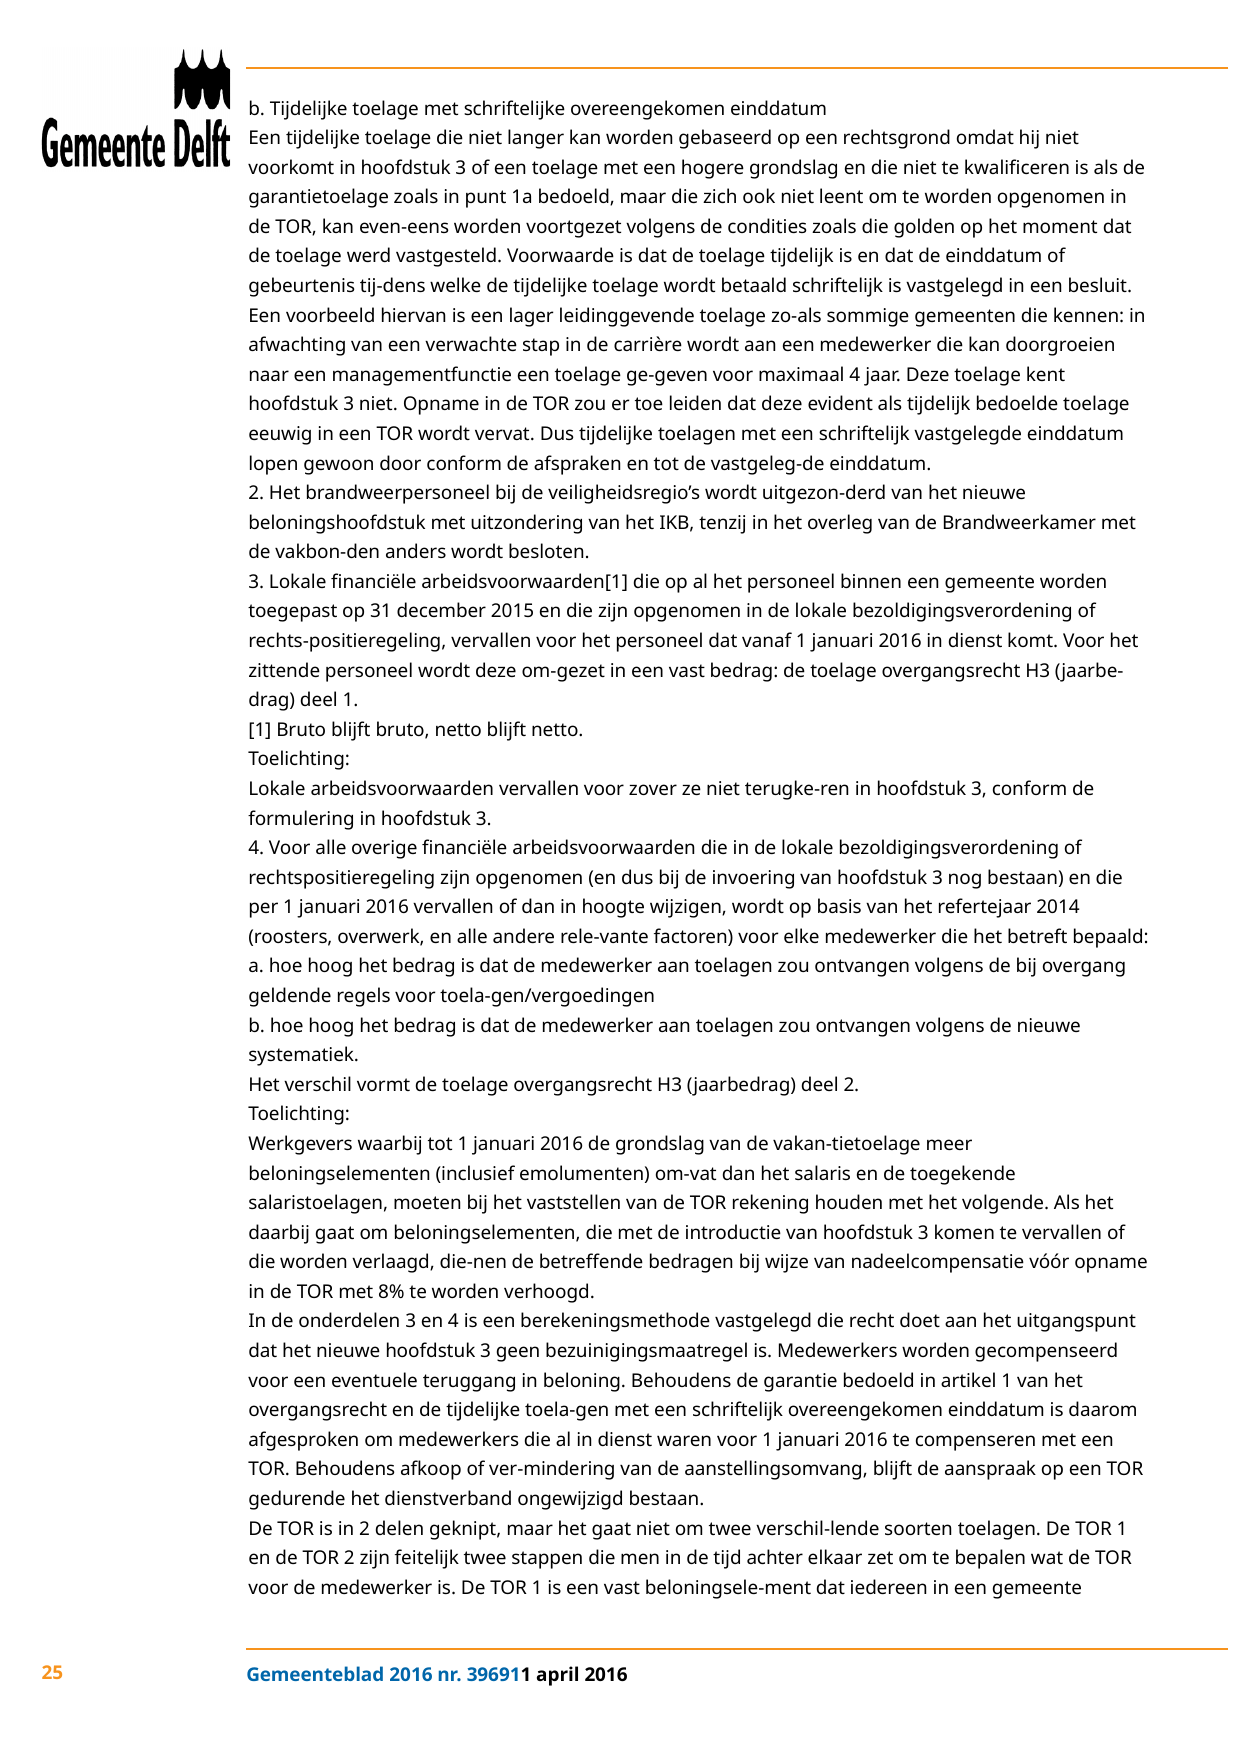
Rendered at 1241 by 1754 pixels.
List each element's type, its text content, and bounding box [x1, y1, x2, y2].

text Toelichting: [248, 1101, 1152, 1126]
text b. Tijdelijke toelage met schriftelijke overeengekomen einddatum [248, 95, 1152, 121]
text De TOR is in 2 delen geknipt, maar het gaat niet om twee verschil-lende soorten toelagen. De TOR 1 en de TOR 2 zijn feitelijk twee stappen die men in de tijd achter elkaar zet om te bepalen wat de TOR voor de medewerker is. De TOR 1 is een vast beloningsele-ment dat iedereen in een gemeente [248, 1515, 1152, 1600]
text 4. Voor alle overige financiële arbeidsvoorwaarden die in de lokale bezoldigingsverordening of rechtspositieregeling zijn opgenomen (en dus bij de invoering van hoofdstuk 3 nog bestaan) en die per 1 januari 2016 vervallen of dan in hoogte wijzigen, wordt op basis van het refertejaar 2014 (roosters, overwerk, en alle andere rele-vante factoren) voor elke medewerker die het betreft bepaald: [248, 834, 1152, 949]
picture [41, 47, 231, 172]
text 2. Het brandweerpersoneel bij de veiligheidsregio’s wordt uitgezon-derd van het nieuwe beloningshoofdstuk met uitzondering van het IKB, tenzij in het overleg van de Brandweerkamer met de vakbon-den anders wordt besloten. [248, 479, 1152, 564]
text Een voorbeeld hiervan is een lager leidinggevende toelage zo-als sommige gemeenten die kennen: in afwachting van een verwachte stap in de carrière wordt aan een medewerker die kan doorgroeien naar een managementfunctie een toelage ge-geven voor maximaal 4 jaar. Deze toelage kent hoofdstuk 3 niet. Opname in de TOR zou er toe leiden dat deze evident als tijdelijk bedoelde toelage eeuwig in een TOR wordt vervat. Dus tijdelijke toelagen met een schriftelijk vastgelegde einddatum lopen gewoon door conform de afspraken en tot de vastgeleg-de einddatum. [248, 302, 1152, 476]
text b. hoe hoog het bedrag is dat de medewerker aan toelagen zou ontvangen volgens de nieuwe systematiek. [248, 1012, 1152, 1067]
text Werkgevers waarbij tot 1 januari 2016 de grondslag van de vakan-tietoelage meer beloningselementen (inclusief emolumenten) om-vat dan het salaris en de toegekende salaristoelagen, moeten bij het vaststellen van de TOR rekening houden met het volgende. Als het daarbij gaat om beloningselementen, die met de introductie van hoofdstuk 3 komen te vervallen of die worden verlaagd, die-nen de betreffende bedragen bij wijze van nadeelcompensatie vóór opname in de TOR met 8% te worden verhoogd. [248, 1130, 1152, 1304]
text Lokale arbeidsvoorwaarden vervallen voor zover ze niet terugke-ren in hoofdstuk 3, conform de formulering in hoofdstuk 3. [248, 775, 1152, 831]
text In de onderdelen 3 en 4 is een berekeningsmethode vastgelegd die recht doet aan het uitgangspunt dat het nieuwe hoofdstuk 3 geen bezuinigingsmaatregel is. Medewerkers worden gecompenseerd voor een eventuele teruggang in beloning. Behoudens de garantie bedoeld in artikel 1 van het overgangsrecht en de tijdelijke toela-gen met een schriftelijk overeengekomen einddatum is daarom afgesproken om medewerkers die al in dienst waren voor 1 januari 2016 te compenseren met een TOR. Behoudens afkoop of ver-mindering van de aanstellingsomvang, blijft de aanspraak op een TOR gedurende het dienstverband ongewijzigd bestaan. [248, 1308, 1152, 1511]
text a. hoe hoog het bedrag is dat de medewerker aan toelagen zou ontvangen volgens de bij overgang geldende regels voor toela-gen/vergoedingen [248, 953, 1152, 1008]
text 3. Lokale financiële arbeidsvoorwaarden[1] die op al het personeel binnen een gemeente worden toegepast op 31 december 2015 en die zijn opgenomen in de lokale bezoldigingsverordening of rechts-positieregeling, vervallen voor het personeel dat vanaf 1 januari 2016 in dienst komt. Voor het zittende personeel wordt deze om-gezet in een vast bedrag: de toelage overgangsrecht H3 (jaarbe-drag) deel 1. [248, 568, 1152, 712]
text Een tijdelijke toelage die niet langer kan worden gebaseerd op een rechtsgrond omdat hij niet voorkomt in hoofdstuk 3 of een toelage met een hogere grondslag en die niet te kwalificeren is als de garantietoelage zoals in punt 1a bedoeld, maar die zich ook niet leent om te worden opgenomen in de TOR, kan even-eens worden voortgezet volgens de condities zoals die golden op het moment dat de toelage werd vastgesteld. Voorwaarde is dat de toelage tijdelijk is en dat de einddatum of gebeurtenis tij-dens welke de tijdelijke toelage wordt betaald schriftelijk is vastgelegd in een besluit. [248, 124, 1152, 298]
text [1] Bruto blijft bruto, netto blijft netto. [248, 716, 1152, 742]
text Toelichting: [248, 746, 1152, 771]
text Het verschil vormt de toelage overgangsrecht H3 (jaarbedrag) deel 2. [248, 1071, 1152, 1097]
